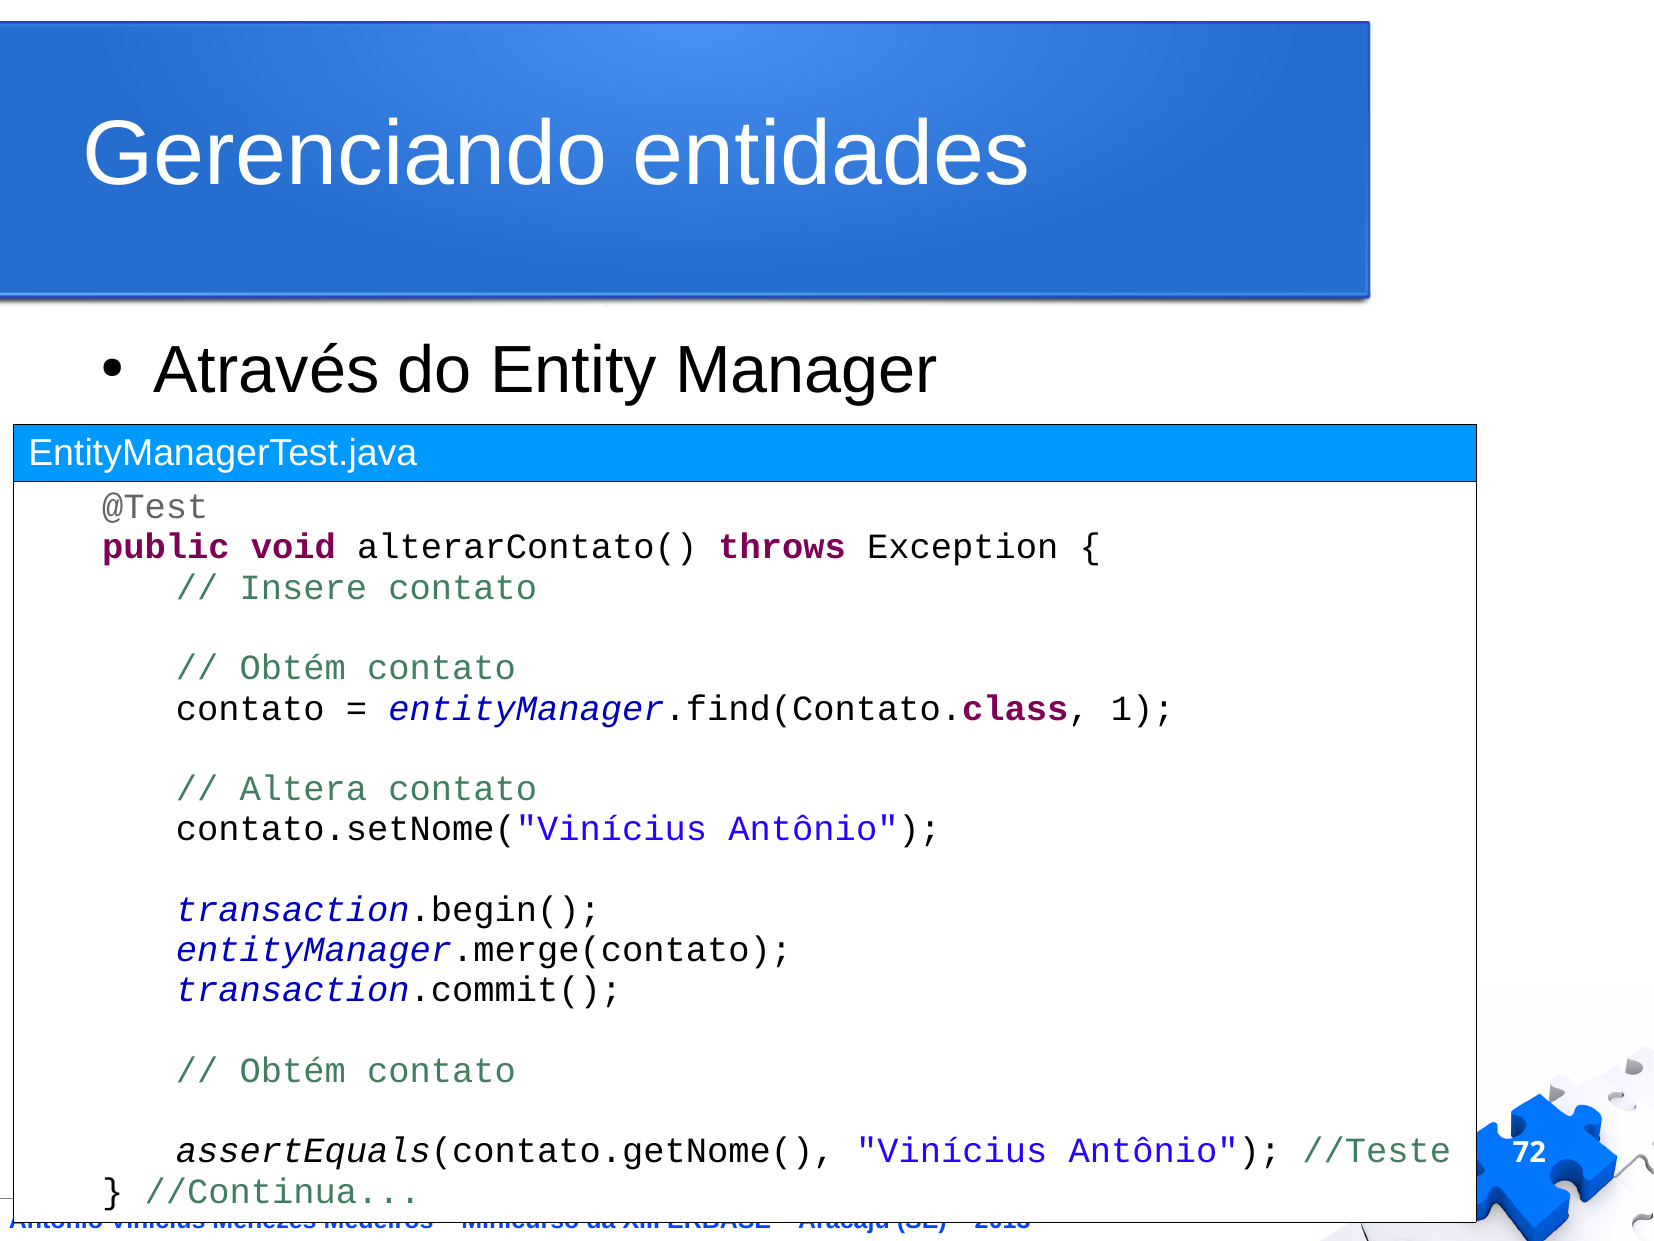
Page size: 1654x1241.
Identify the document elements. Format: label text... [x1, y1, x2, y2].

table_cell @Test public void alterarContato() throws Exception { // Insere contato // Obtém contato contato = entityManager.find(Contato.class, 1); // Altera contato contato.setNome("Vinícius Antônio"); transaction.begin(); entityManager.merge(contato); transaction.commit(); // Obtém contato assertEquals(contato.getNome(), "Vinícius Antônio"); //Teste } //Continua... [14, 482, 1476, 1222]
picture [0, 21, 1375, 307]
list Através do Entity Manager [82, 332, 1356, 424]
picture [1311, 983, 1654, 1241]
title Gerenciando entidades [82, 49, 1323, 257]
table_header EntityManagerTest.java [14, 425, 1476, 481]
